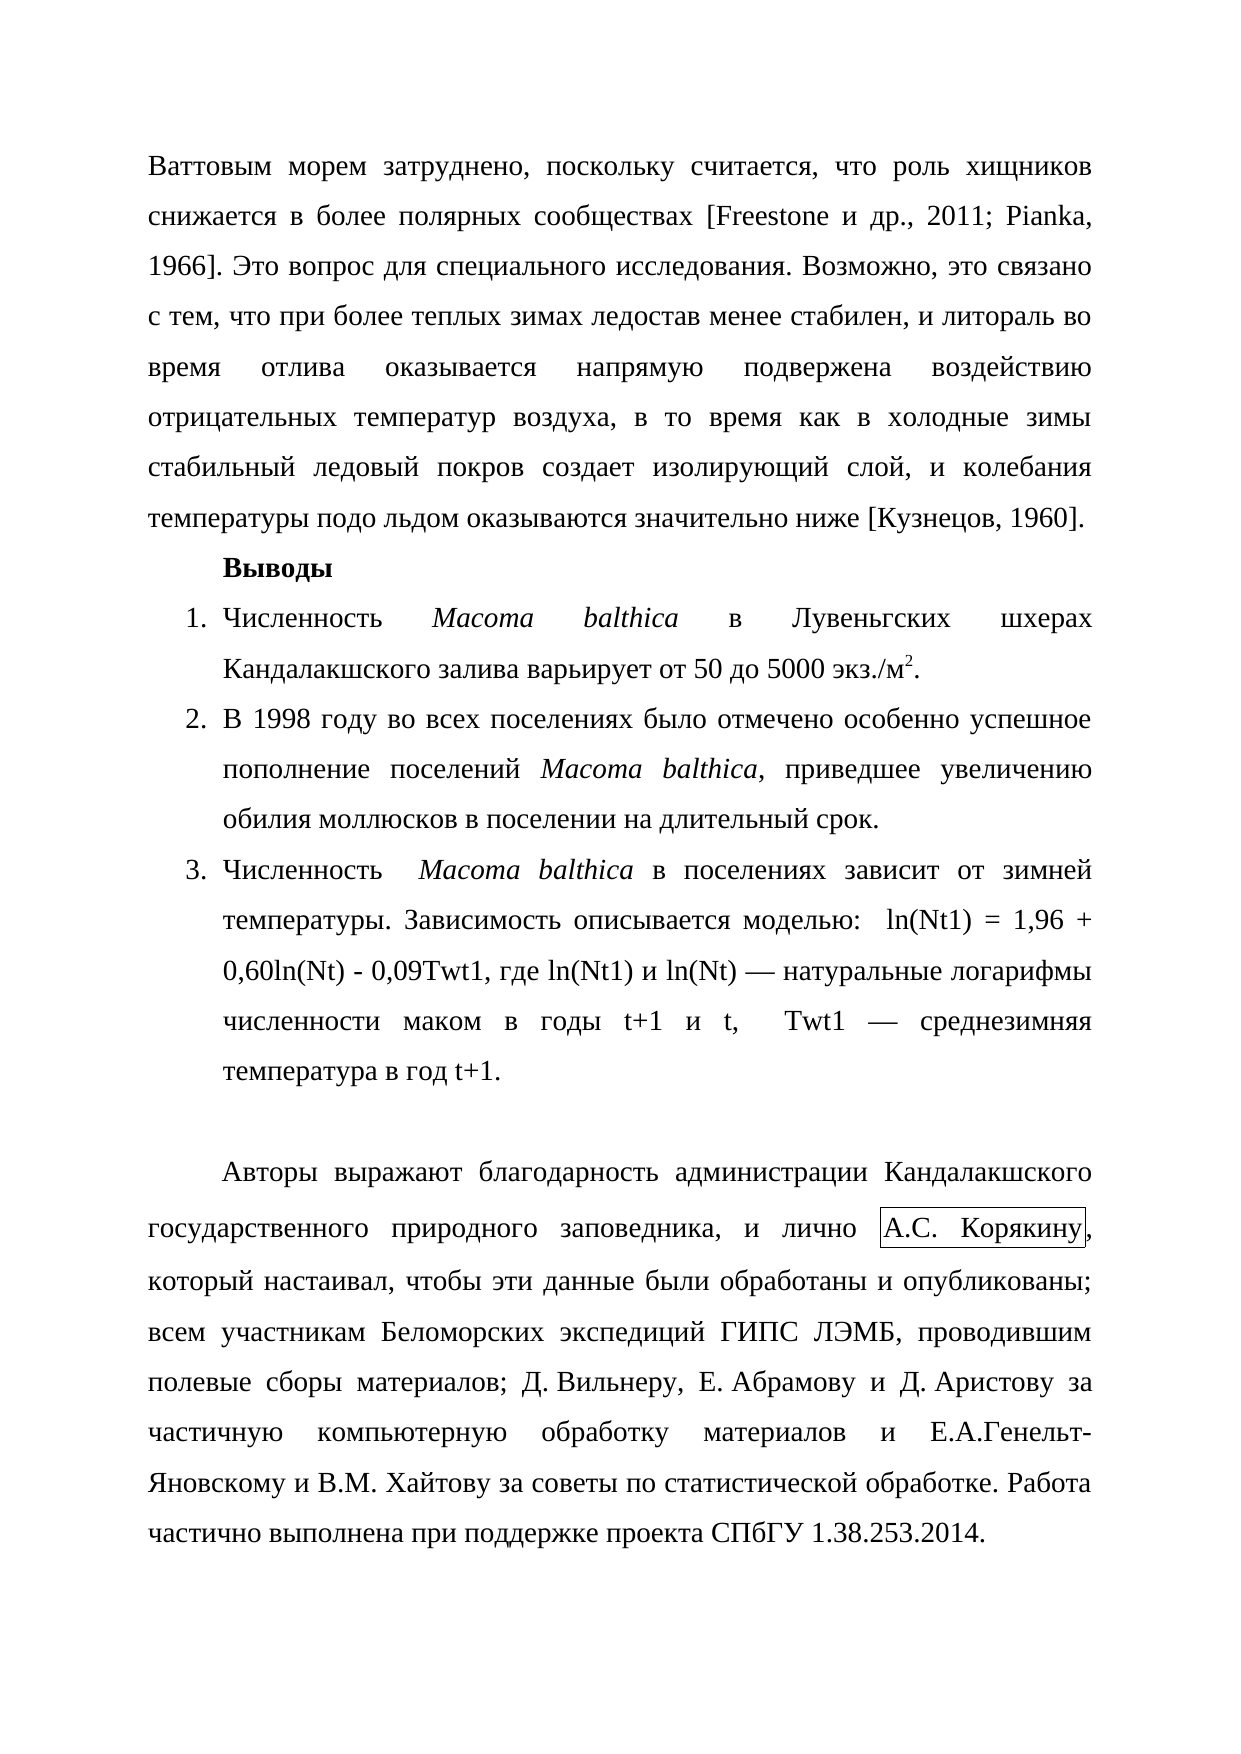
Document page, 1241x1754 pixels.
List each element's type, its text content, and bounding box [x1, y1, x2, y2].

text Ваттовым морем затруднено, поскольку считается, что роль хищников снижается в более полярных сообществах [Freestone и др., 2011; Pianka, 1966]. Это вопрос для специального исследования. Возможно, это связано с тем, что при более теплых зимах ледостав менее стабилен, и литораль во время отлива оказывается напрямую подвержена воздействию отрицательных температур воздуха, в то время как в холодные зимы стабильный ледовый покров создает изолирующий слой, и колебания температуры подо льдом оказываются значительно ниже [Кузнецов, 1960]. [148, 148, 1093, 533]
text Авторы выражают благодарность администрации Кандалакшского государственного природного заповедника, и лично А.С. Корякину, который настаивал, чтобы эти данные были обработаны и опубликованы; всем участникам Беломорских экспедиций ГИПС ЛЭМБ, проводившим полевые сборы материалов; Д. Вильнеру, Е. Абрамову и Д. Аристову за частичную компьютерную обработку материалов и Е.А.Генельт-Яновскому и В.М. Хайтову за советы по статистической обработке. Работа частично выполнена при поддержке проекта СПбГУ 1.38.253.2014. [148, 1154, 1093, 1549]
list Численность Macoma balthica в Лувеньгских шхерах Кандалакшского залива варьирует от 50 до 5000 экз./м2. [185, 600, 1093, 684]
list В 1998 году во всех поселениях было отмечено особенно успешное пополнение поселений Macoma balthica, приведшее увеличению обилия моллюсков в поселении на длительный срок. [185, 701, 1093, 835]
list Численность Macoma balthica в поселениях зависит от зимней температуры. Зависимость описывается моделью: ln(Nt1) = 1,96 + 0,60ln(Nt) - 0,09Twt1, где ln(Nt1) и ln(Nt) — натуральные логарифмы численности маком в годы t+1 и t, Twt1 — среднезимняя температура в год t+1. [185, 852, 1093, 1087]
text Выводы [148, 550, 1093, 584]
